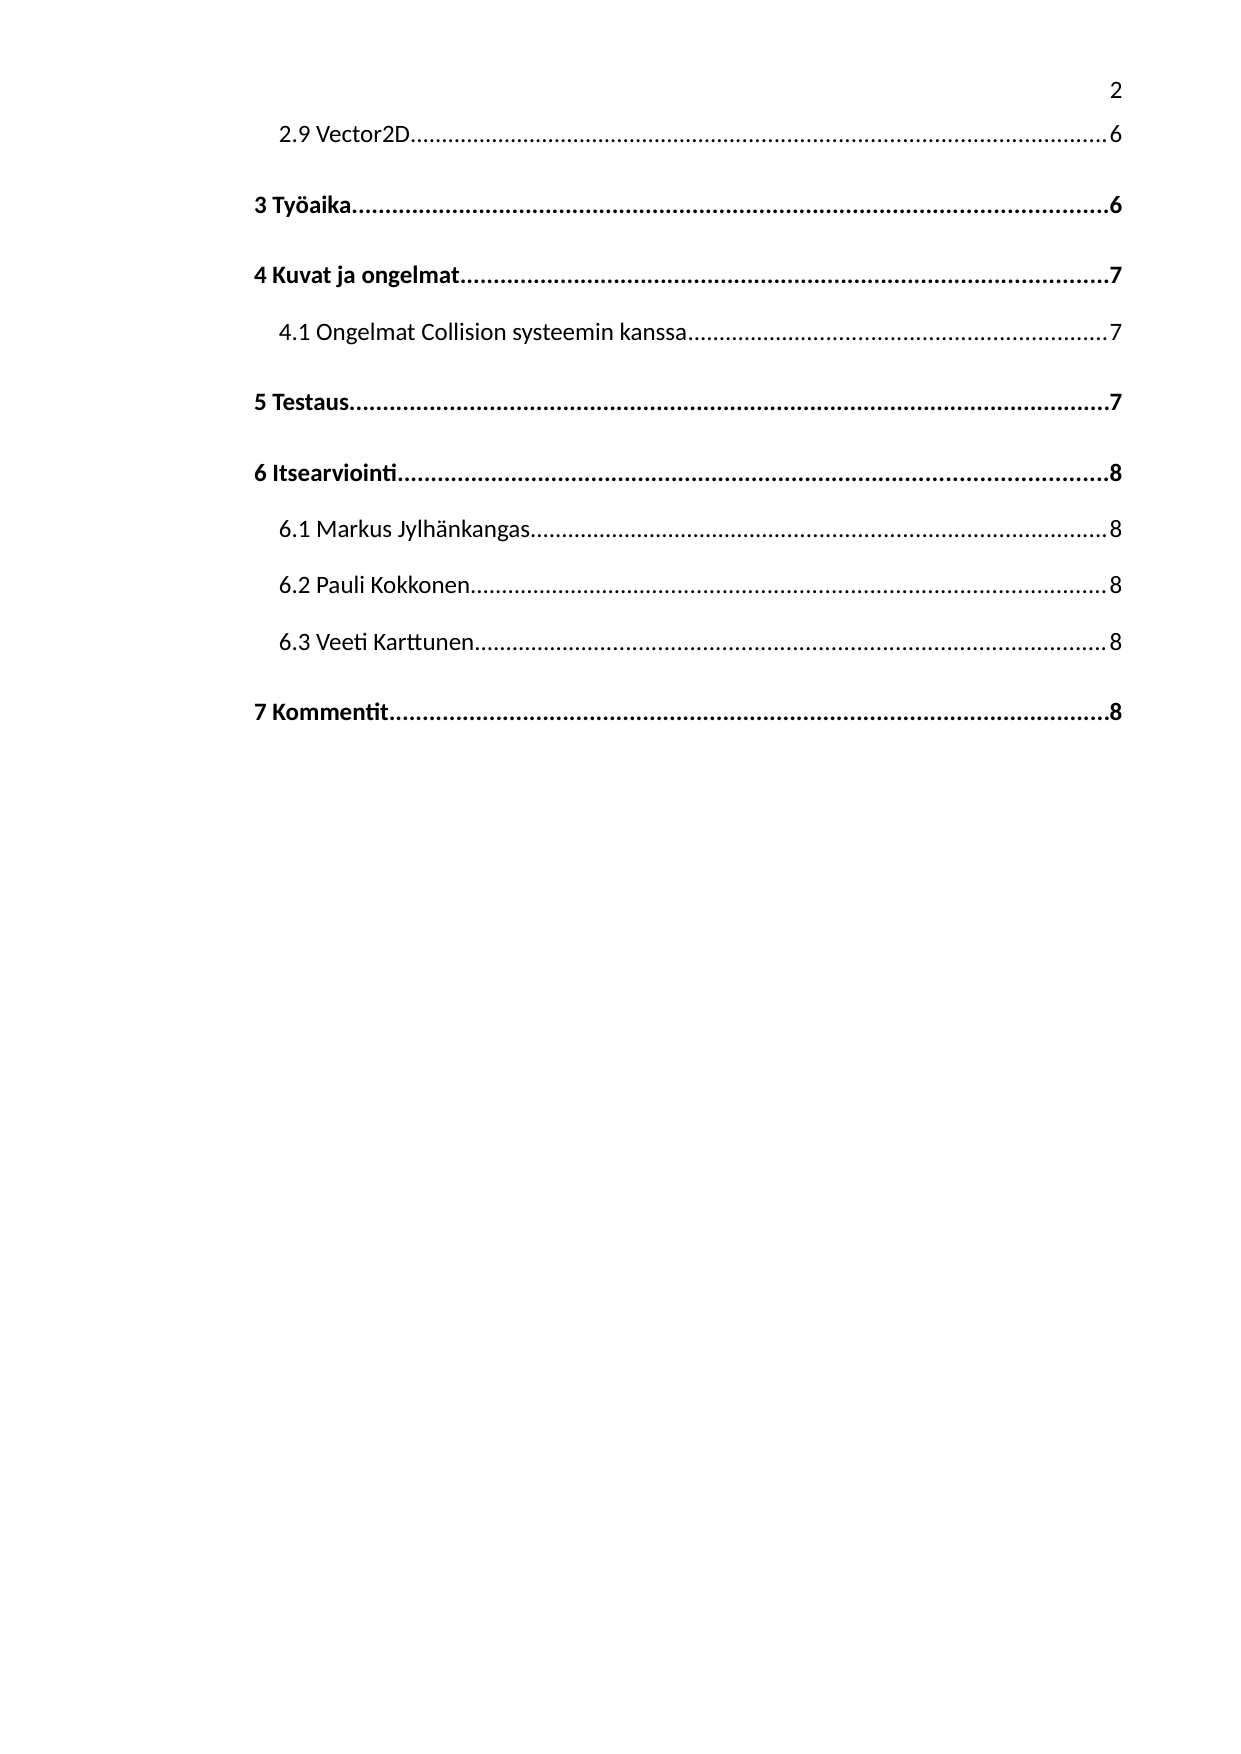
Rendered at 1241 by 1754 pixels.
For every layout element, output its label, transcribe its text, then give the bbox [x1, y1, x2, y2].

text 5 Testaus 7 [254, 386, 1122, 417]
text 6 Itsearviointi 8 [254, 457, 1122, 488]
text 2.9 Vector2D 6 [279, 118, 1122, 149]
text 4 Kuvat ja ongelmat 7 [254, 259, 1122, 290]
text 7 Kommentit 8 [254, 696, 1122, 727]
text 6.2 Pauli Kokkonen 8 [279, 569, 1122, 600]
text 6.1 Markus Jylhänkangas 8 [279, 513, 1122, 544]
text 3 Työaika 6 [254, 189, 1122, 219]
text 4.1 Ongelmat Collision systeemin kanssa 7 [279, 316, 1122, 346]
text 6.3 Veeti Karttunen 8 [279, 626, 1122, 656]
